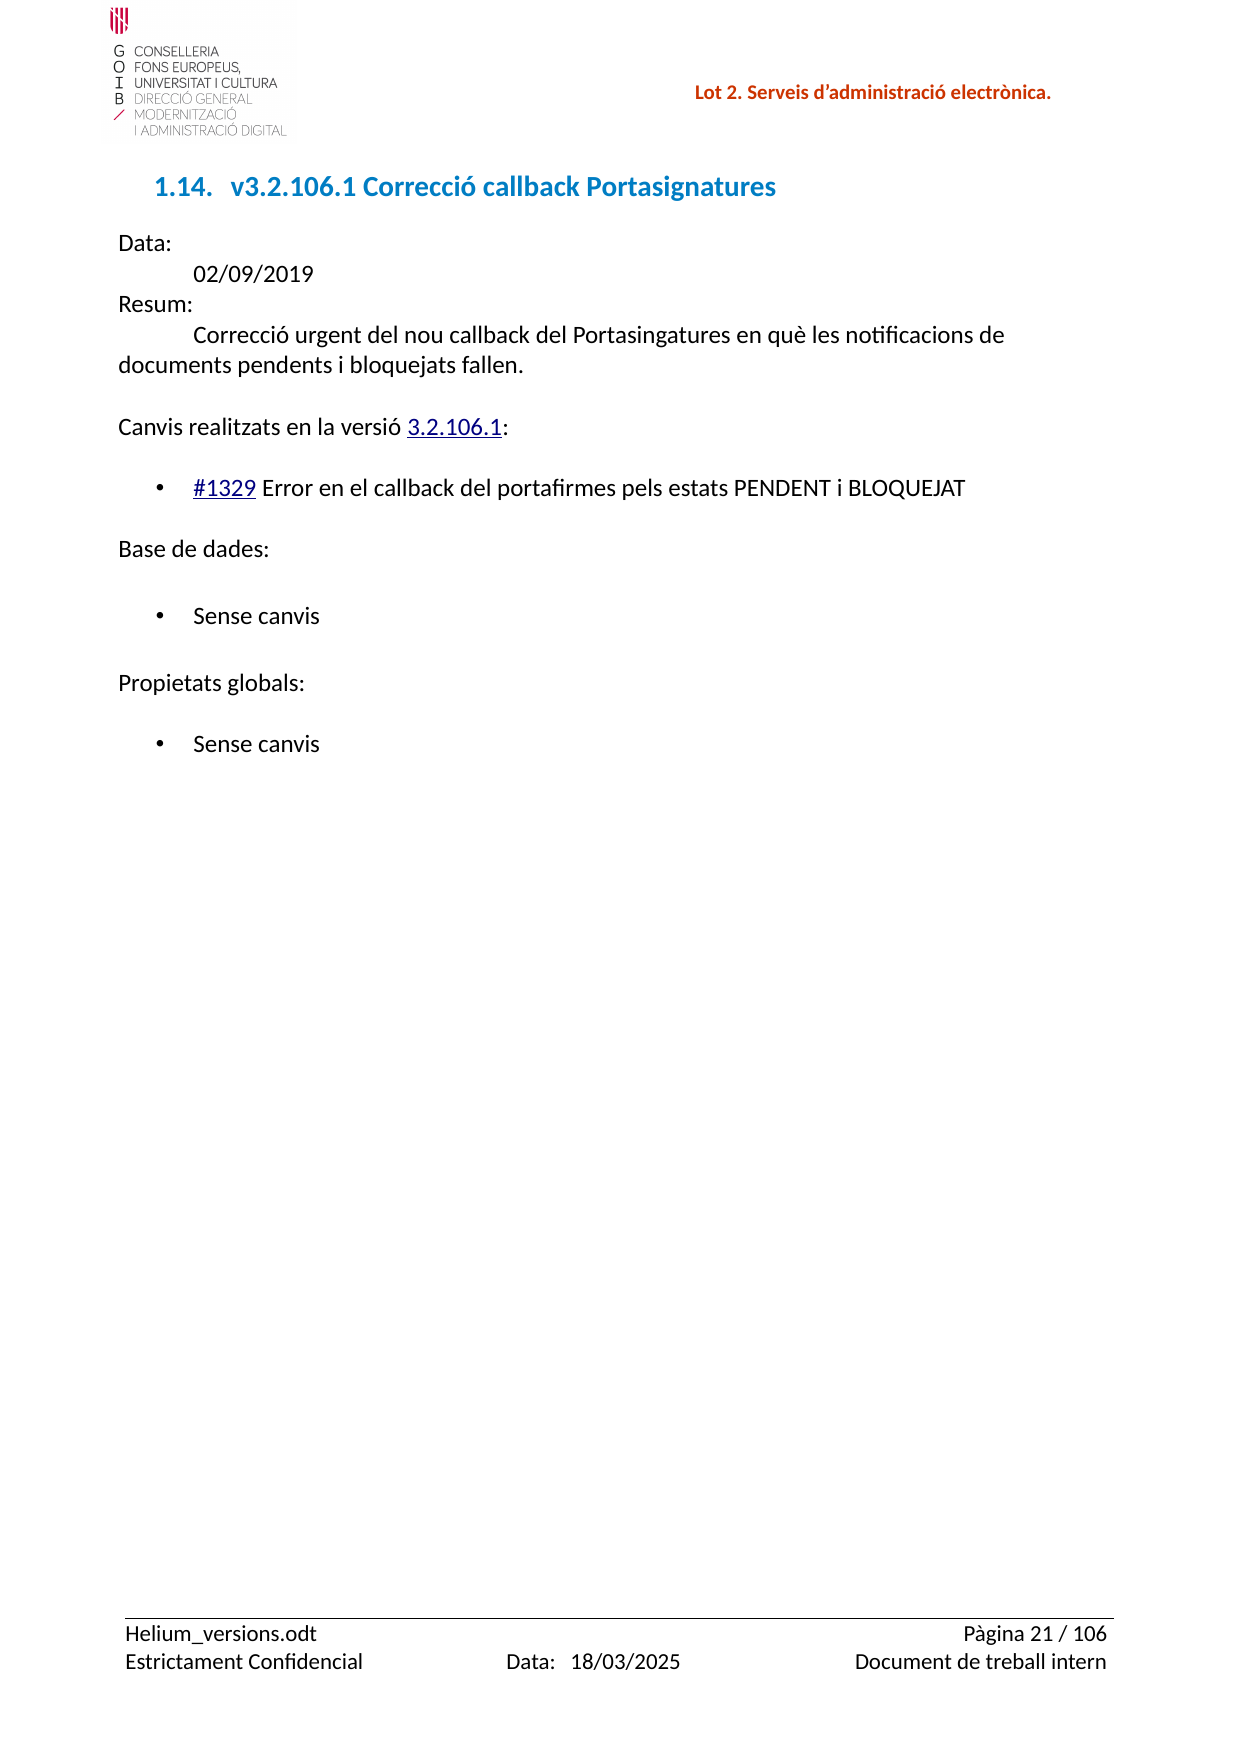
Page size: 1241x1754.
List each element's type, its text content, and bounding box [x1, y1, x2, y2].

picture [100, 0, 297, 144]
list Sense canvis [156, 600, 1122, 630]
text Base de dades: [118, 533, 1122, 563]
text Resum: [118, 289, 1122, 319]
subtitle v3.2.106.1 Correcció callback Portasignatures [153, 168, 1122, 204]
text 02/09/2019 [118, 258, 1122, 289]
text Data: [118, 228, 1122, 258]
text Propietats globals: [118, 667, 1122, 697]
list Sense canvis [156, 728, 1122, 758]
text Canvis realitzats en la versió 3.2.106.1: [118, 411, 1122, 441]
list #1329 Error en el callback del portafirmes pels estats PENDENT i BLOQUEJAT [156, 472, 1122, 502]
text Correcció urgent del nou callback del Portasingatures en què les notificacions de documents pendents i bloquejats fallen. [118, 319, 1122, 380]
